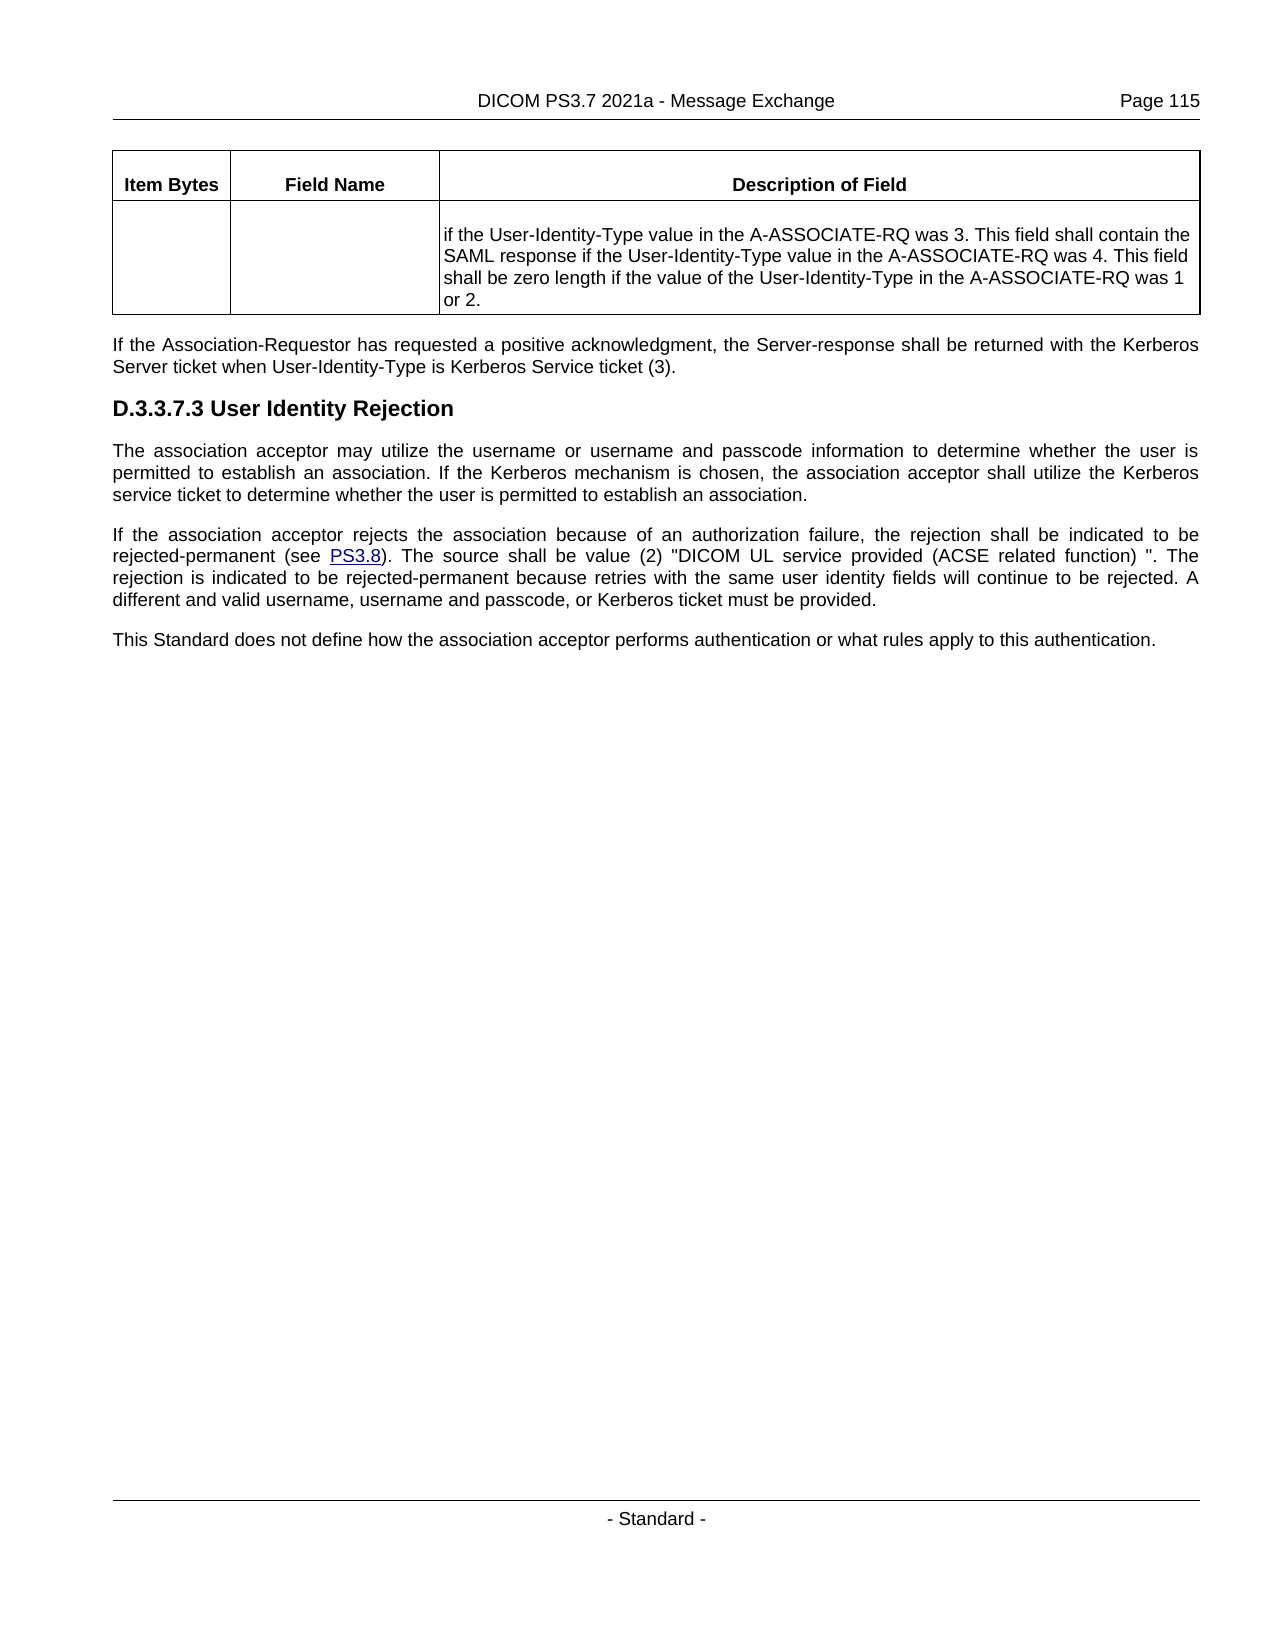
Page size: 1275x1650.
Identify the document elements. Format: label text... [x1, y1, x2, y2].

table_header Description of Field [440, 151, 1199, 200]
table_cell if the User-Identity-Type value in the A-ASSOCIATE-RQ was 3. This field shall contain the SAML response if the User-Identity-Type value in the A-ASSOCIATE-RQ was 4. This field shall be zero length if the value of the User-Identity-Type in the A-ASSOCIATE-RQ was 1 or 2. [440, 201, 1199, 314]
table_header Item Bytes [113, 151, 230, 200]
text If the Association-Requestor has requested a positive acknowledgment, the Server-response shall be returned with the Kerberos Server ticket when User-Identity-Type is Kerberos Service ticket (3). [112, 334, 1200, 377]
table_header Field Name [231, 151, 439, 200]
text The association acceptor may utilize the username or username and passcode information to determine whether the user is permitted to establish an association. If the Kerberos mechanism is chosen, the association acceptor shall utilize the Kerberos service ticket to determine whether the user is permitted to establish an association. [112, 440, 1200, 505]
text If the association acceptor rejects the association because of an authorization failure, the rejection shall be indicated to be rejected-permanent (see PS3.8). The source shall be value (2) "DICOM UL service provided (ACSE related function) ". The rejection is indicated to be rejected-permanent because retries with the same user identity fields will continue to be rejected. A different and valid username, username and passcode, or Kerberos ticket must be provided. [112, 524, 1200, 610]
text This Standard does not define how the association acceptor performs authentication or what rules apply to this authentication. [112, 629, 1200, 650]
table_cell [113, 201, 230, 314]
text D.3.3.7.3 User Identity Rejection [112, 396, 1200, 422]
table_cell [231, 201, 439, 314]
